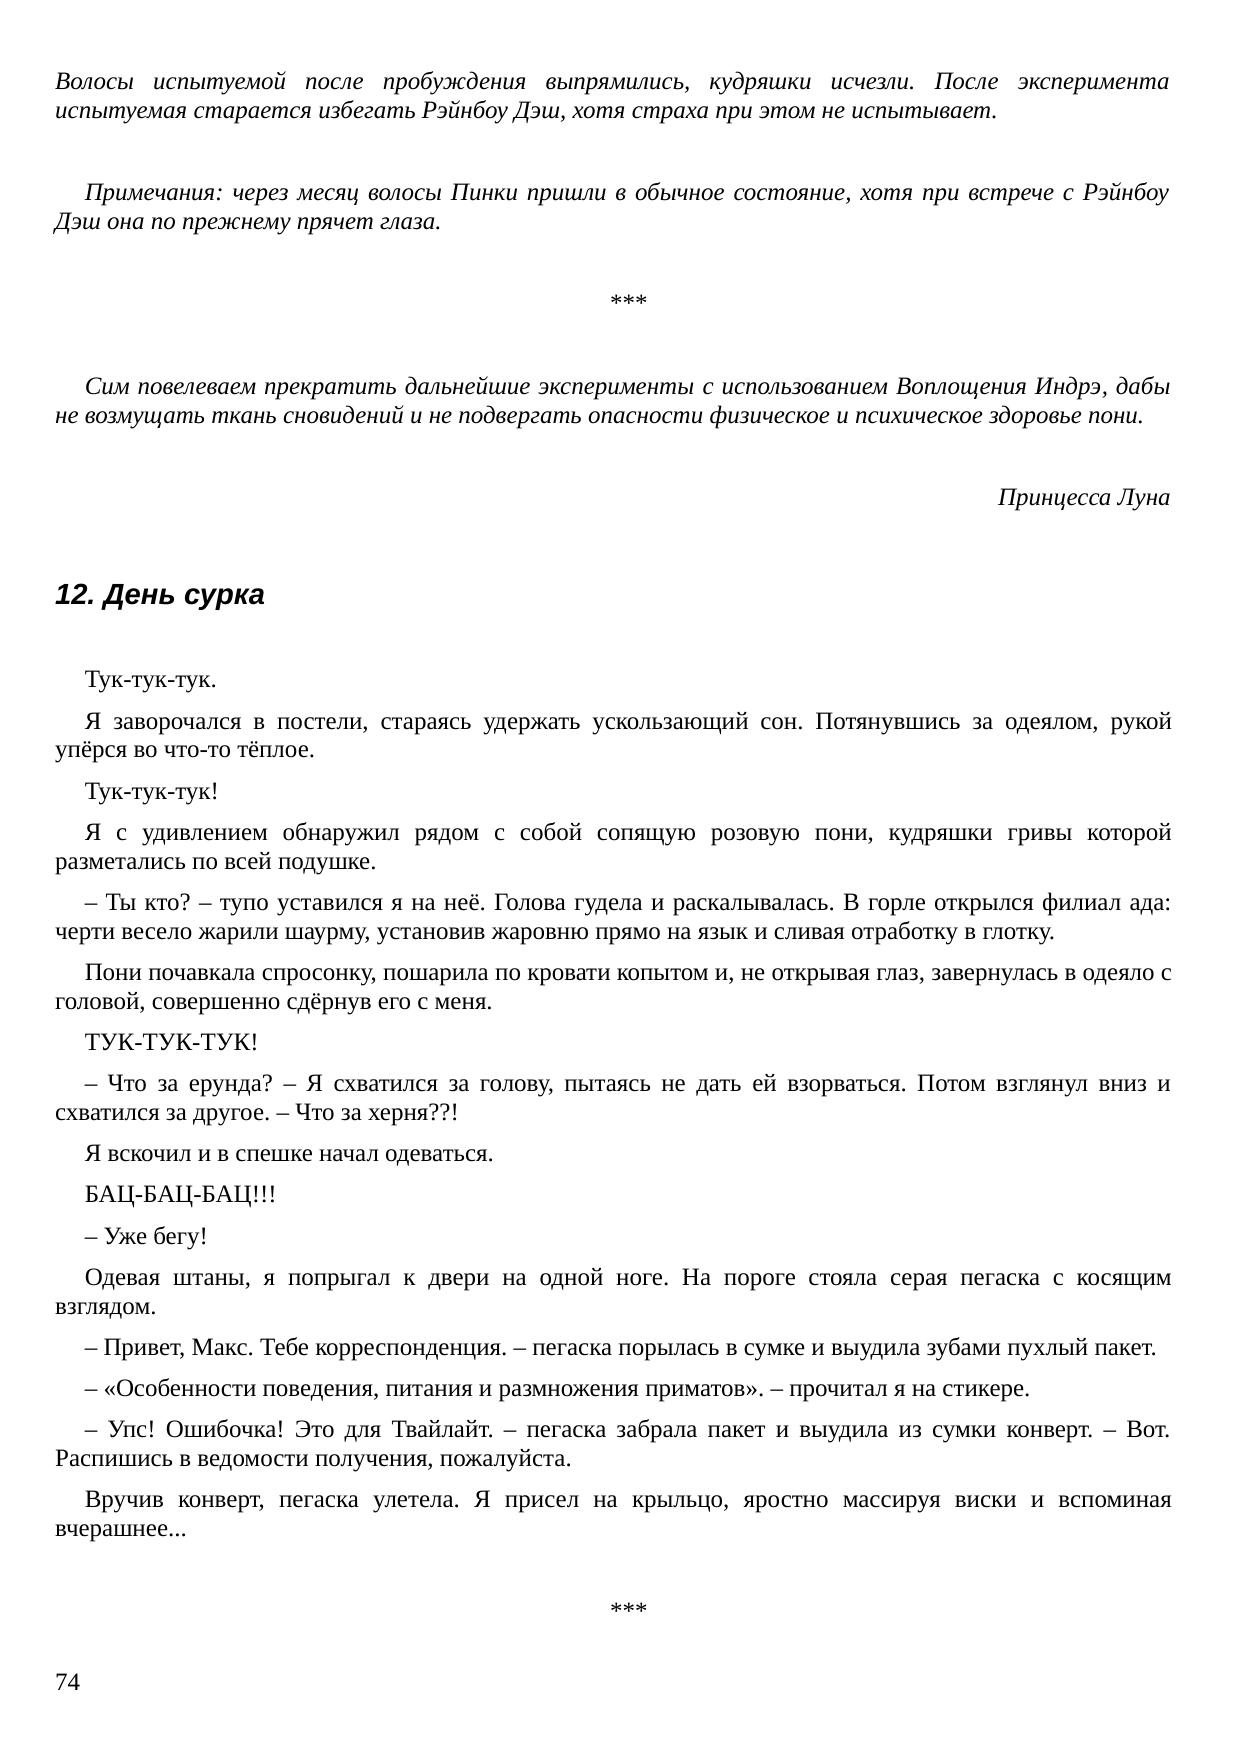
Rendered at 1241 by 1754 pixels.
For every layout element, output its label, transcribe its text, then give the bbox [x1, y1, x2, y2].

subtitle 12. День сурка [55, 577, 1173, 611]
text Принцесса Луна [55, 482, 1173, 511]
text – Что за ерунда? – Я схватился за голову, пытаясь не дать ей взорваться. Потом взглянул вниз и схватился за другое. – Что за херня??! [55, 1068, 1173, 1126]
text Тук-тук-тук! [55, 776, 1173, 804]
text ТУК-ТУК-ТУК! [55, 1027, 1173, 1056]
text Волосы испытуемой после пробуждения выпрямились, кудряшки исчезли. После эксперимента испытуемая старается избегать Рэйнбоу Дэш, хотя страха при этом не испытывает. [55, 66, 1173, 123]
text Примечания: через месяц волосы Пинки пришли в обычное состояние, хотя при встрече с Рэйнбоу Дэш она по прежнему прячет глаза. [55, 177, 1173, 235]
text – Ты кто? – тупо уставился я на неё. Голова гудела и раскалывалась. В горле открылся филиал ада: черти весело жарили шаурму, установив жаровню прямо на язык и сливая отработку в глотку. [55, 887, 1173, 944]
text Я заворочался в постели, стараясь удержать ускользающий сон. Потянувшись за одеялом, рукой упёрся во что-то тёплое. [55, 706, 1173, 763]
text Вручив конверт, пегаска улетела. Я присел на крыльцо, яростно массируя виски и вспоминая вчерашнее... [55, 1484, 1173, 1542]
text *** [55, 1596, 1173, 1624]
text БАЦ-БАЦ-БАЦ!!! [55, 1179, 1173, 1208]
text Я с удивлением обнаружил рядом с собой сопящую розовую пони, кудряшки гривы которой разметались по всей подушке. [55, 817, 1173, 874]
text – «Особенности поведения, питания и размножения приматов». – прочитал я на стикере. [55, 1373, 1173, 1402]
text – Привет, Макс. Тебе корреспонденция. – пегаска порылась в сумке и выудила зубами пухлый пакет. [55, 1332, 1173, 1361]
text Я вскочил и в спешке начал одеваться. [55, 1138, 1173, 1167]
text Пони почавкала спросонку, пошарила по кровати копытом и, не открывая глаз, завернулась в одеяло с головой, совершенно сдёрнув его с меня. [55, 957, 1173, 1014]
text Одевая штаны, я попрыгал к двери на одной ноге. На пороге стояла серая пегаска с косящим взглядом. [55, 1262, 1173, 1319]
text – Уже бегу! [55, 1221, 1173, 1249]
text – Упс! Ошибочка! Это для Твайлайт. – пегаска забрала пакет и выудила из сумки конверт. – Вот. Распишись в ведомости получения, пожалуйста. [55, 1414, 1173, 1472]
text Сим повелеваем прекратить дальнейшие эксперименты с использованием Воплощения Индрэ, дабы не возмущать ткань сновидений и не подвергать опасности физическое и психическое здоровье пони. [55, 371, 1173, 428]
text *** [55, 288, 1173, 317]
text Тук-тук-тук. [55, 664, 1173, 693]
